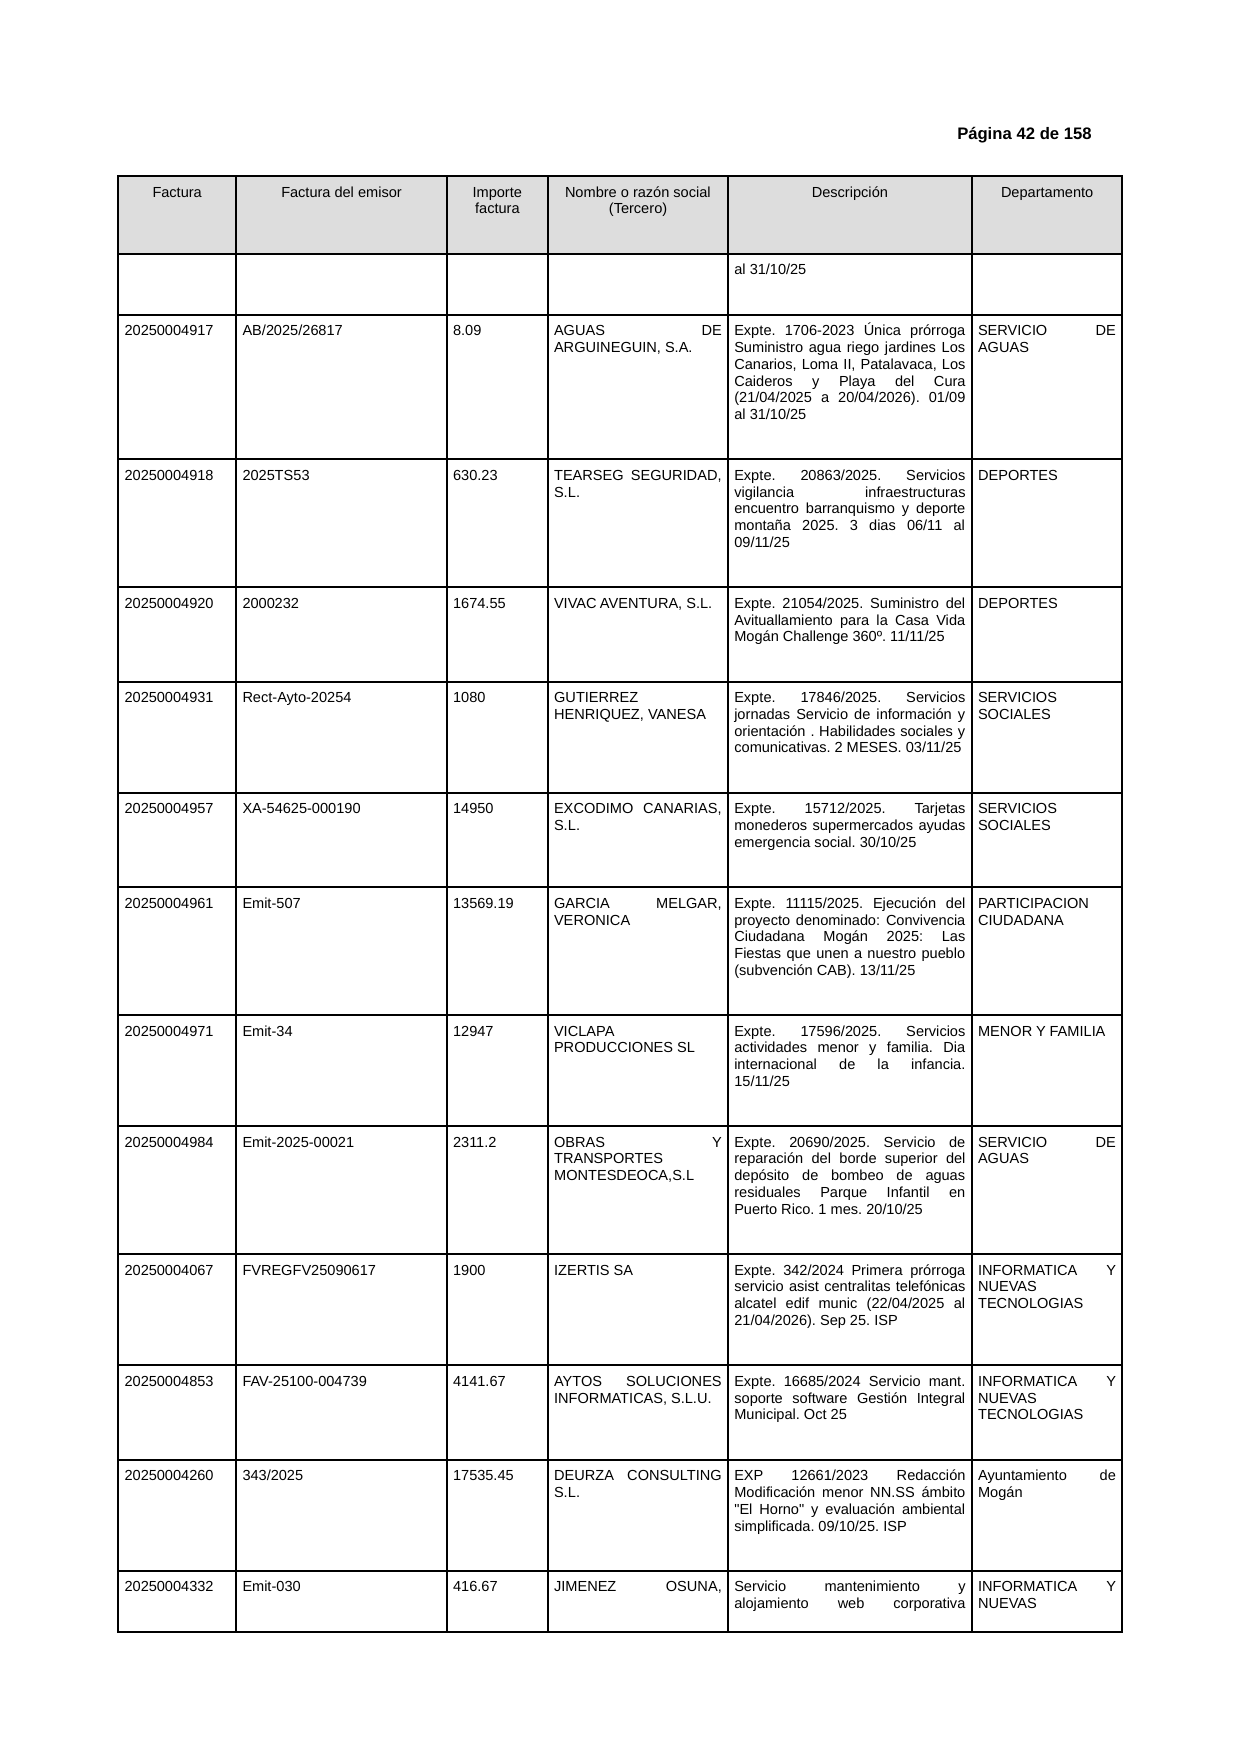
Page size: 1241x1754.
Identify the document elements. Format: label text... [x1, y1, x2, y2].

table_header Descripción [729, 177, 971, 253]
table_cell JIMENEZ OSUNA, [549, 1572, 727, 1631]
table_cell MENOR Y FAMILIA [973, 1016, 1121, 1125]
table_cell 20250004918 [119, 460, 235, 586]
table_header Factura [119, 177, 235, 253]
table_cell AB/2025/26817 [237, 316, 446, 458]
table_cell 20250004971 [119, 1016, 235, 1125]
table_cell Expte. 342/2024 Primera prórroga servicio asist centralitas telefónicas alcatel edif munic (22/04/2025 al 21/04/2026). Sep 25. ISP [729, 1255, 971, 1364]
table_header Departamento [973, 177, 1121, 253]
table_cell Expte. 20690/2025. Servicio de reparación del borde superior del depósito de bombeo de aguas residuales Parque Infantil en Puerto Rico. 1 mes. 20/10/25 [729, 1127, 971, 1253]
table_cell INFORMATICA Y NUEVAS [973, 1572, 1121, 1631]
table_cell al 31/10/25 [729, 255, 971, 313]
table_cell FAV-25100-004739 [237, 1366, 446, 1458]
table_cell Servicio mantenimiento y alojamiento web corporativa [729, 1572, 971, 1631]
table_cell 20250004984 [119, 1127, 235, 1253]
table_cell FVREGFV25090617 [237, 1255, 446, 1364]
table_cell Expte. 16685/2024 Servicio mant. soporte software Gestión Integral Municipal. Oct 25 [729, 1366, 971, 1458]
table_cell DEPORTES [973, 460, 1121, 586]
table_cell 20250004957 [119, 794, 235, 886]
table_cell Emit-2025-00021 [237, 1127, 446, 1253]
table_cell 2311,2 [448, 1127, 547, 1253]
table_cell [237, 255, 446, 313]
table_cell EXP 12661/2023 Redacción Modificación menor NN.SS ámbito "El Horno" y evaluación ambiental simplificada. 09/10/25. ISP [729, 1461, 971, 1570]
table_cell 12947 [448, 1016, 547, 1125]
table_cell SERVICIO DE AGUAS [973, 316, 1121, 458]
table_cell 20250004920 [119, 588, 235, 681]
table_cell Expte. 17846/2025. Servicios jornadas Servicio de información y orientación . Habilidades sociales y comunicativas. 2 MESES. 03/11/25 [729, 683, 971, 792]
table_cell SERVICIOS SOCIALES [973, 683, 1121, 792]
table_cell Rect-Ayto-20254 [237, 683, 446, 792]
table_cell 630,23 [448, 460, 547, 586]
table_cell GARCIA MELGAR, VERONICA [549, 888, 727, 1014]
table_cell GUTIERREZ HENRIQUEZ, VANESA [549, 683, 727, 792]
table_cell Expte. 15712/2025. Tarjetas monederos supermercados ayudas emergencia social. 30/10/25 [729, 794, 971, 886]
table_cell TEARSEG SEGURIDAD, S.L. [549, 460, 727, 586]
table_cell Emit-34 [237, 1016, 446, 1125]
table_cell [973, 255, 1121, 313]
table_cell Expte. 21054/2025. Suministro del Avituallamiento para la Casa Vida Mogán Challenge 360º. 11/11/25 [729, 588, 971, 681]
table_cell OBRAS Y TRANSPORTES MONTESDEOCA,S.L [549, 1127, 727, 1253]
table_cell 20250004067 [119, 1255, 235, 1364]
table_cell AGUAS DE ARGUINEGUIN, S.A. [549, 316, 727, 458]
table_cell VICLAPA PRODUCCIONES SL [549, 1016, 727, 1125]
table_cell Expte. 20863/2025. Servicios vigilancia infraestructuras encuentro barranquismo y deporte montaña 2025. 3 dias 06/11 al 09/11/25 [729, 460, 971, 586]
table_cell 4141,67 [448, 1366, 547, 1458]
table_cell Ayuntamiento de Mogán [973, 1461, 1121, 1570]
table_cell XA-54625-000190 [237, 794, 446, 886]
table_cell 20250004917 [119, 316, 235, 458]
table_header Nombre o razón social (Tercero) [549, 177, 727, 253]
table_cell 20250004260 [119, 1461, 235, 1570]
table_cell 1080 [448, 683, 547, 792]
table_cell DEURZA CONSULTING S.L. [549, 1461, 727, 1570]
table_cell IZERTIS SA [549, 1255, 727, 1364]
table_cell 14950 [448, 794, 547, 886]
table_cell 20250004332 [119, 1572, 235, 1631]
table_cell [549, 255, 727, 313]
table_header Factura del emisor [237, 177, 446, 253]
table_cell Expte. 17596/2025. Servicios actividades menor y familia. Dia internacional de la infancia. 15/11/25 [729, 1016, 971, 1125]
table_header Importe factura [448, 177, 547, 253]
table_cell 17535,45 [448, 1461, 547, 1570]
table_cell Emit-507 [237, 888, 446, 1014]
table_cell Expte. 1706-2023 Única prórroga Suministro agua riego jardines Los Canarios, Loma II, Patalavaca, Los Caideros y Playa del Cura (21/04/2025 a 20/04/2026). 01/09 al 31/10/25 [729, 316, 971, 458]
table_cell INFORMATICA Y NUEVAS TECNOLOGIAS [973, 1255, 1121, 1364]
table_cell 416,67 [448, 1572, 547, 1631]
table_cell 2025TS53 [237, 460, 446, 586]
table_cell SERVICIOS SOCIALES [973, 794, 1121, 886]
table_cell 343/2025 [237, 1461, 446, 1570]
table_cell INFORMATICA Y NUEVAS TECNOLOGIAS [973, 1366, 1121, 1458]
table_cell AYTOS SOLUCIONES INFORMATICAS, S.L.U. [549, 1366, 727, 1458]
table_cell 20250004853 [119, 1366, 235, 1458]
table_cell 1674,55 [448, 588, 547, 681]
table_cell PARTICIPACION CIUDADANA [973, 888, 1121, 1014]
table_cell 20250004931 [119, 683, 235, 792]
table_cell VIVAC AVENTURA, S.L. [549, 588, 727, 681]
table_cell [119, 255, 235, 313]
table_cell DEPORTES [973, 588, 1121, 681]
table_cell Expte. 11115/2025. Ejecución del proyecto denominado: Convivencia Ciudadana Mogán 2025: Las Fiestas que unen a nuestro pueblo (subvención CAB). 13/11/25 [729, 888, 971, 1014]
table_cell EXCODIMO CANARIAS, S.L. [549, 794, 727, 886]
table_cell Emit-030 [237, 1572, 446, 1631]
table_cell SERVICIO DE AGUAS [973, 1127, 1121, 1253]
table_cell 20250004961 [119, 888, 235, 1014]
table_cell 8,09 [448, 255, 547, 313]
table_cell 13569,19 [448, 888, 547, 1014]
table_cell 1900 [448, 1255, 547, 1364]
table_cell 2000232 [237, 588, 446, 681]
table_cell 8,09 [448, 316, 547, 458]
